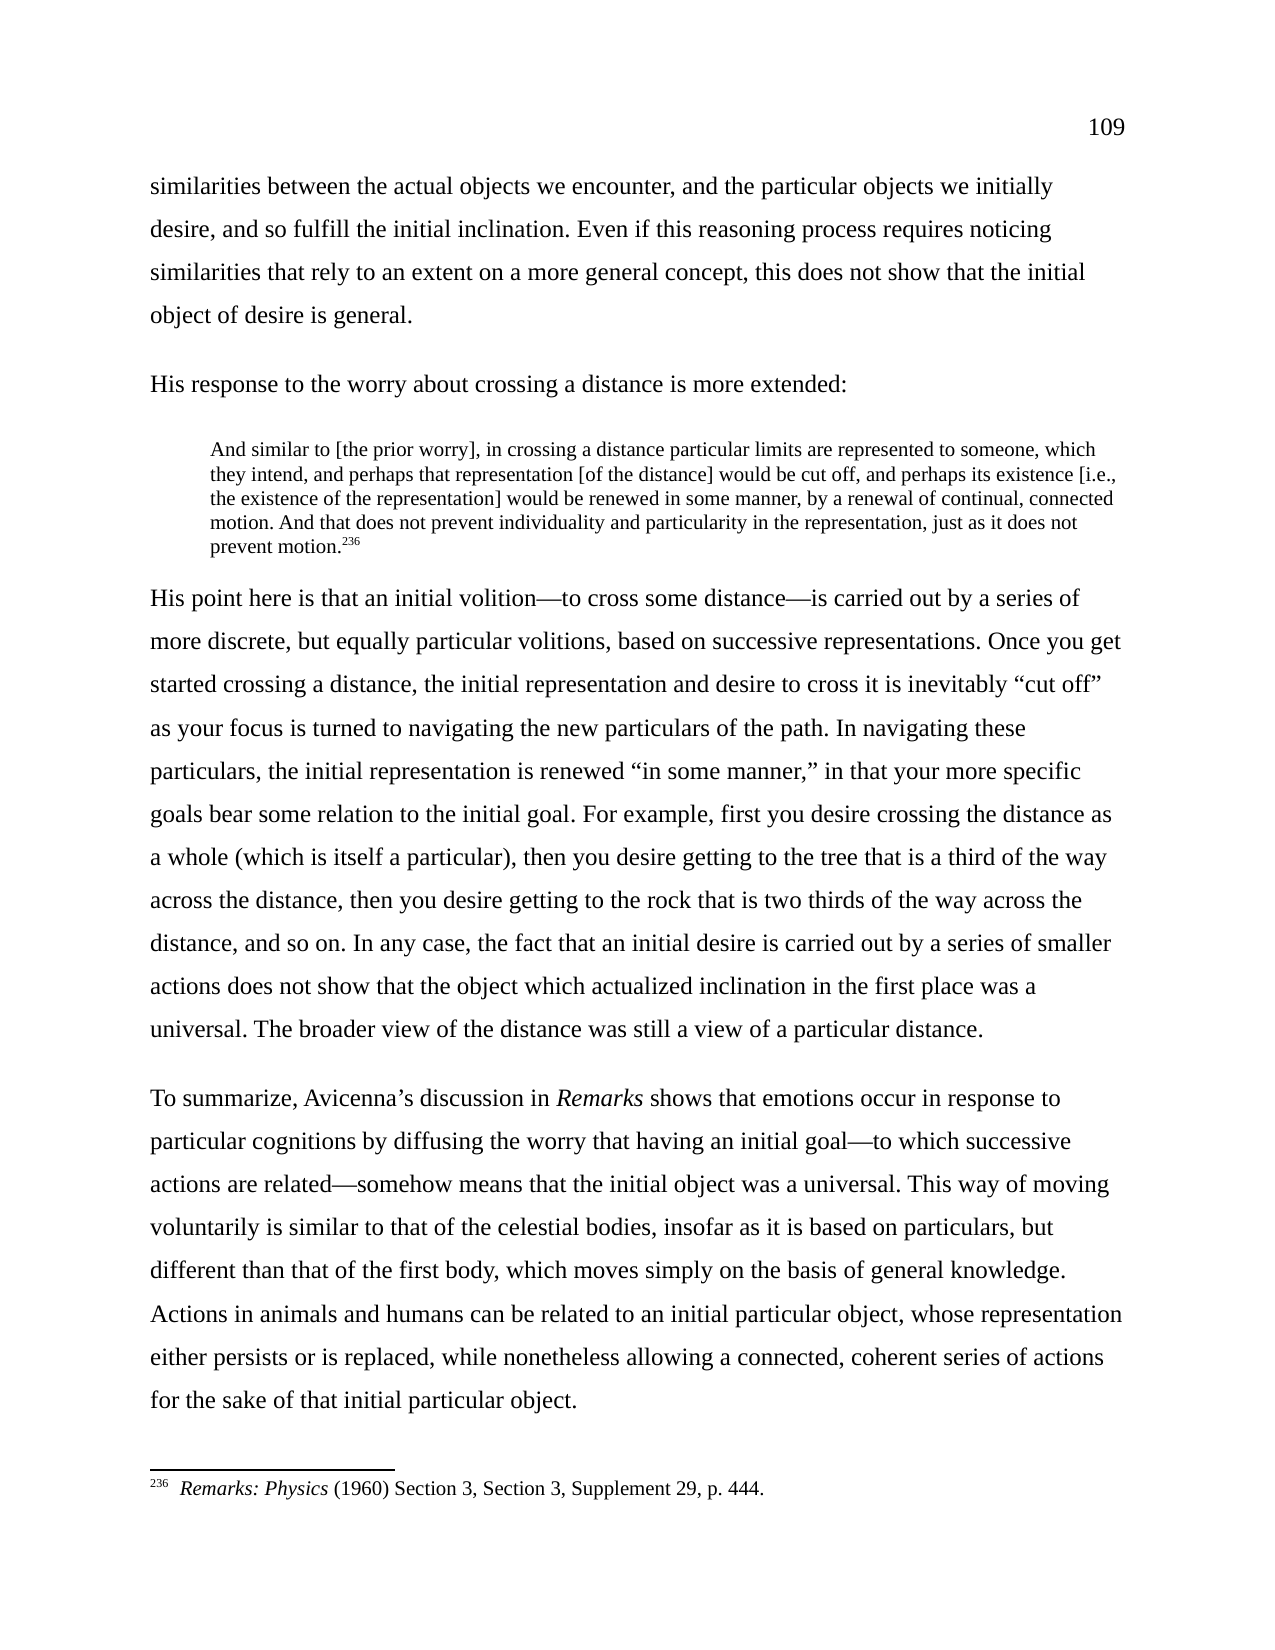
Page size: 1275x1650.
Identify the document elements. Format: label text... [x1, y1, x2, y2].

text Remarks: Physics (1960) Section 3, Section 3, Supplement 29, p. 444. [150, 1476, 1125, 1500]
text To summarize, Avicenna’s discussion in Remarks shows that emotions occur in response to particular cognitions by diffusing the worry that having an initial goal—to which successive actions are related—somehow means that the initial object was a universal. This way of moving voluntarily is similar to that of the celestial bodies, insofar as it is based on particulars, but different than that of the first body, which moves simply on the basis of general knowledge. Actions in animals and humans can be related to an initial particular object, whose representation either persists or is replaced, while nonetheless allowing a connected, coherent series of actions for the sake of that initial particular object. [150, 1083, 1125, 1414]
text His response to the worry about crossing a distance is more extended: [150, 369, 1125, 397]
text similarities between the actual objects we encounter, and the particular objects we initially desire, and so fulfill the initial inclination. Even if this reasoning process requires noticing similarities that rely to an extent on a more general concept, this does not show that the initial object of desire is general. [150, 171, 1125, 329]
text And similar to [the prior worry], in crossing a distance particular limits are represented to someone, which they intend, and perhaps that representation [of the distance] would be cut off, and perhaps its existence [i.e., the existence of the representation] would be renewed in some manner, by a renewal of continual, connected motion. And that does not prevent individuality and particularity in the representation, just as it does not prevent motion. [210, 437, 1125, 558]
text His point here is that an initial volition—to cross some distance—is carried out by a series of more discrete, but equally particular volitions, based on successive representations. Once you get started crossing a distance, the initial representation and desire to cross it is inevitably “cut off” as your focus is turned to navigating the new particulars of the path. In navigating these particulars, the initial representation is renewed “in some manner,” in that your more specific goals bear some relation to the initial goal. For example, first you desire crossing the distance as a whole (which is itself a particular), then you desire getting to the tree that is a third of the way across the distance, then you desire getting to the rock that is two thirds of the way across the distance, and so on. In any case, the fact that an initial desire is carried out by a series of smaller actions does not show that the object which actualized inclination in the first place was a universal. The broader view of the distance was still a view of a particular distance. [150, 583, 1125, 1043]
